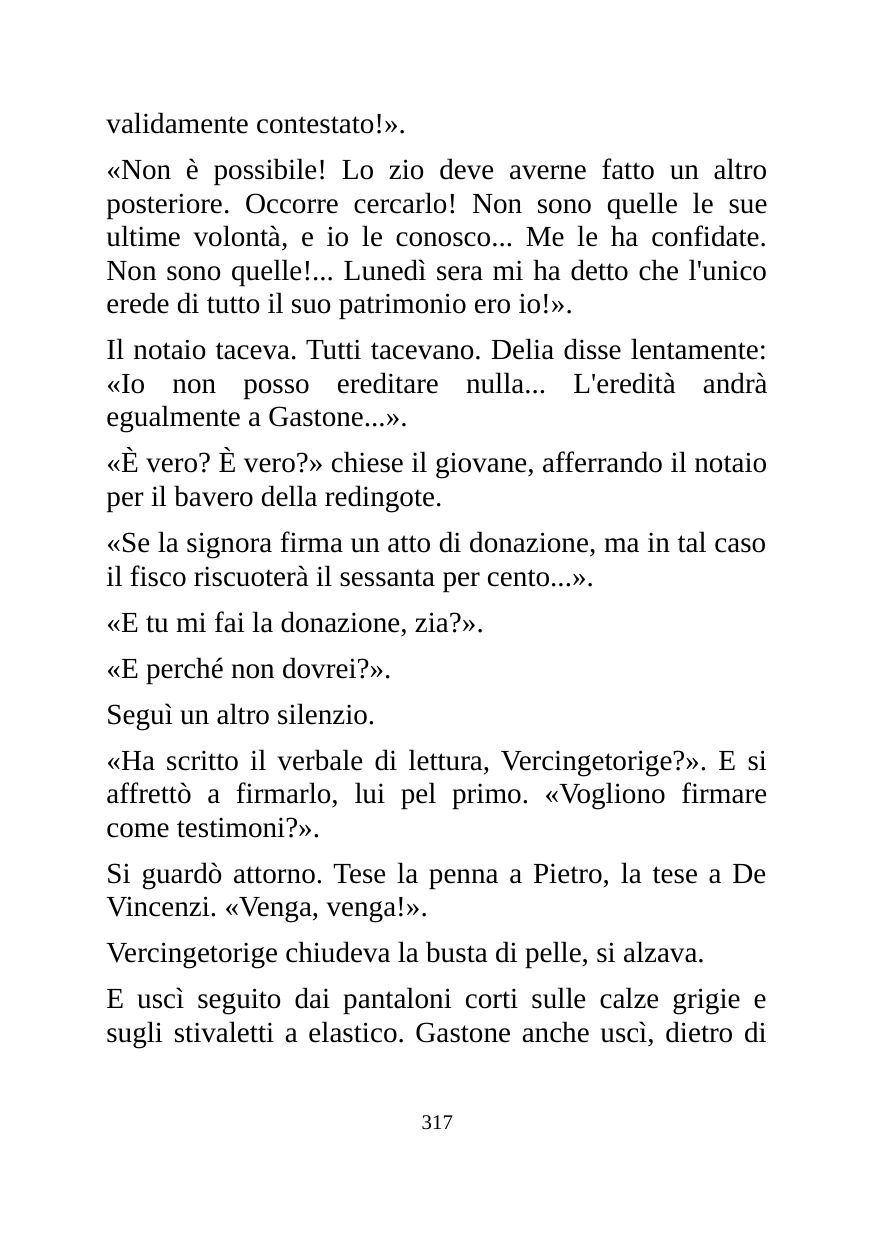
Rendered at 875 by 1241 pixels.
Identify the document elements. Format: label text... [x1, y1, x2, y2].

text «Ha scritto il verbale di lettura, Vercingetorige?». E si affrettò a firmarlo, lui pel primo. «Vogliono firmare come testimoni?». [106, 743, 768, 843]
text E uscì seguito dai pantaloni corti sulle calze grigie e sugli stivaletti a elastico. Gastone anche uscì, dietro di [106, 982, 768, 1049]
text Il notaio taceva. Tutti tacevano. Delia disse lentamente: «Io non posso ereditare nulla... L'eredità andrà egualmente a Gastone...». [106, 332, 768, 433]
text Si guardò attorno. Tese la penna a Pietro, la tese a De Vincenzi. «Venga, venga!». [106, 856, 768, 923]
text validamente contestato!». [106, 106, 768, 140]
text «E perché non dovrei?». [106, 651, 768, 684]
text Vercingetorige chiudeva la busta di pelle, si alzava. [106, 936, 768, 969]
text «E tu mi fai la donazione, zia?». [106, 605, 768, 638]
text Seguì un altro silenzio. [106, 697, 768, 730]
text «Se la signora firma un atto di donazione, ma in tal caso il fisco riscuoterà il sessanta per cento...». [106, 525, 768, 592]
text «È vero? È vero?» chiese il giovane, afferrando il notaio per il bavero della redingote. [106, 446, 768, 513]
text «Non è possibile! Lo zio deve averne fatto un altro posteriore. Occorre cercarlo! Non sono quelle le sue ultime volontà, e io le conosco... Me le ha confidate. Non sono quelle!... Lunedì sera mi ha detto che l'unico erede di tutto il suo patrimonio ero io!». [106, 152, 768, 320]
